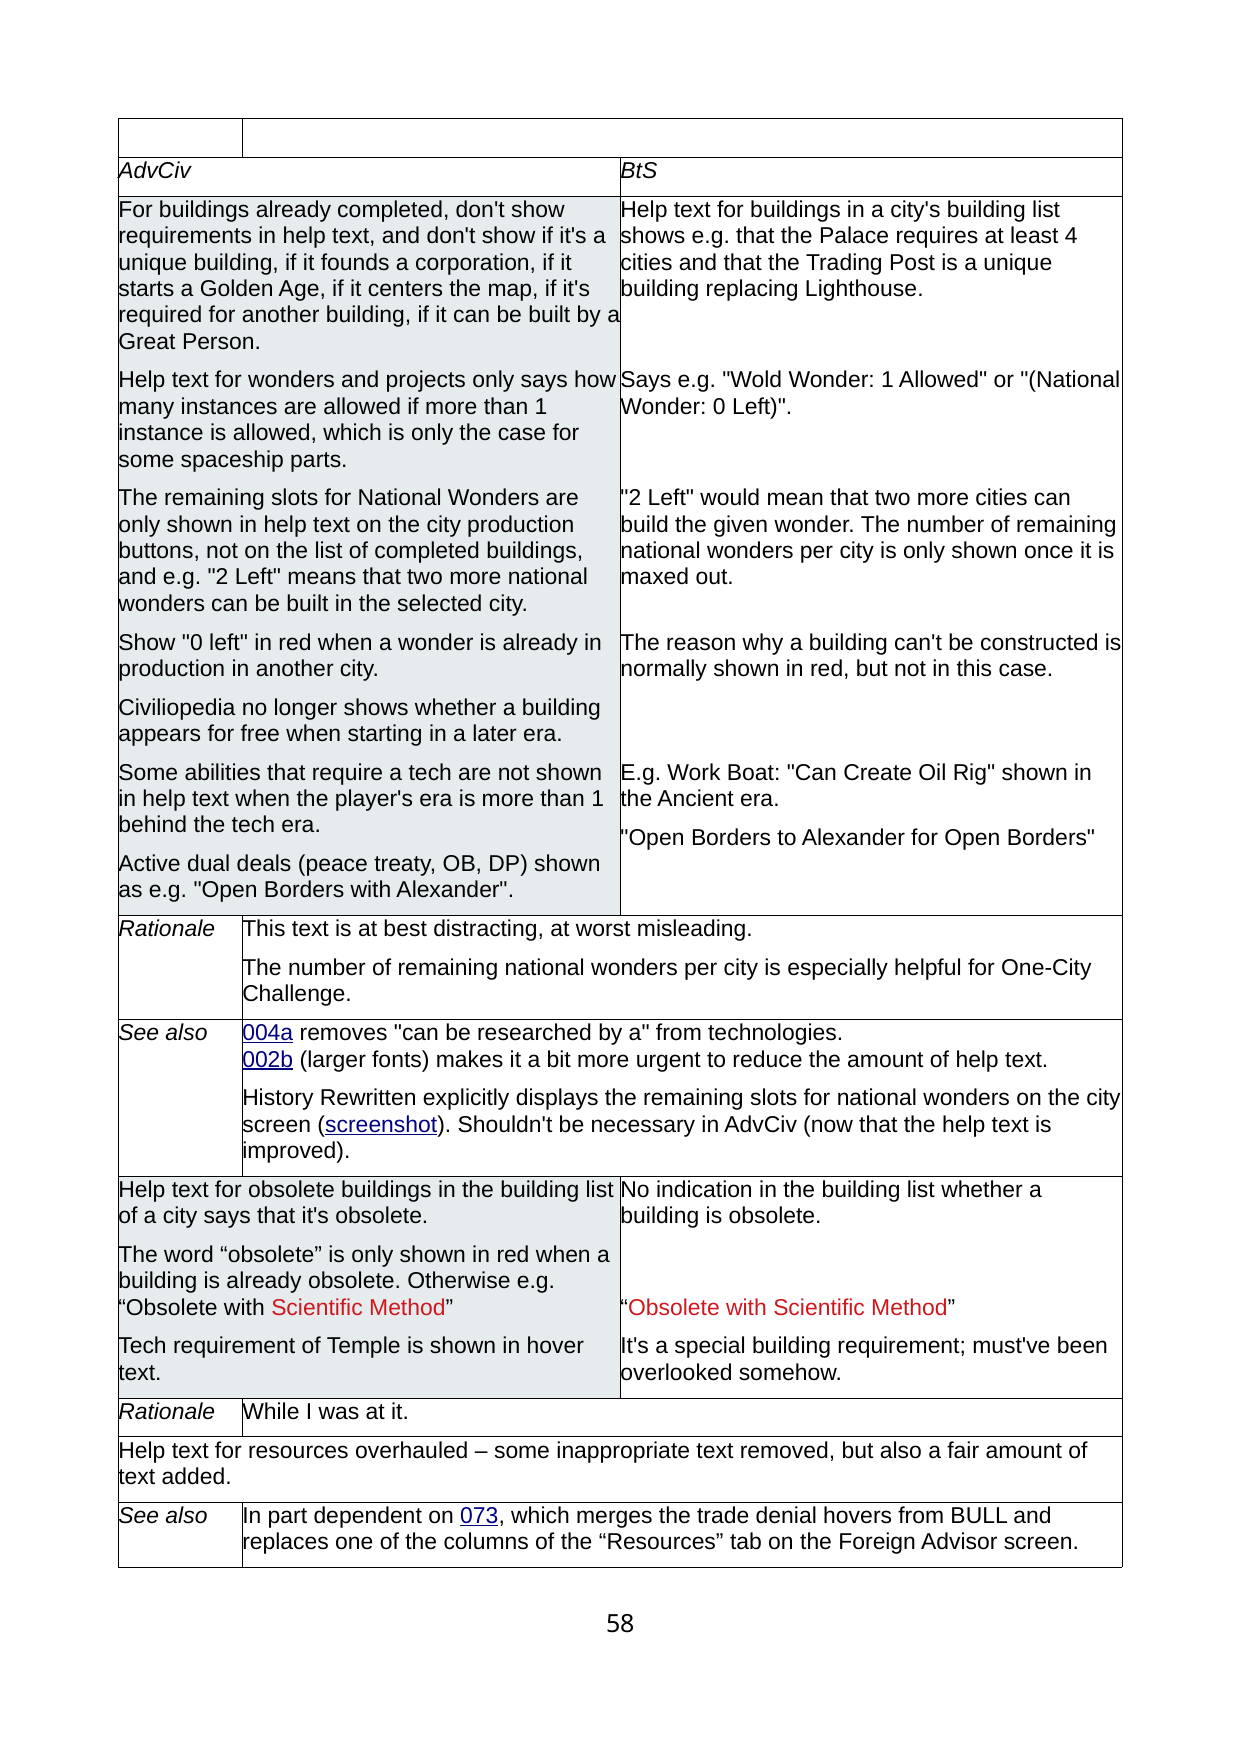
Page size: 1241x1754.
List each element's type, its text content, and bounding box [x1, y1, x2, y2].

table_header [243, 119, 1122, 157]
table_cell In part dependent on 073, which merges the trade denial hovers from BULL and replaces one of the columns of the “Resources” tab on the Foreign Advisor screen. [243, 1503, 1122, 1567]
table_cell No indication in the building list whether a building is obsolete. “Obsolete with Scientific Method” It's a special building requirement; must've been overlooked somehow. [621, 1177, 1122, 1398]
table_cell This text is at best distracting, at worst misleading. The number of remaining national wonders per city is especially helpful for One-City Challenge. [243, 916, 1122, 1019]
table_cell BtS [621, 158, 1122, 196]
table_cell Help text for buildings in a city's building list shows e.g. that the Palace requires at least 4 cities and that the Trading Post is a unique building replacing Lighthouse. Says e.g. "Wold Wonder: 1 Allowed" or "(National Wonder: 0 Left)". "2 Left" would mean that two more cities can build the given wonder. The number of remaining national wonders per city is only shown once it is maxed out. The reason why a building can't be constructed is normally shown in red, but not in this case. E.g. Work Boat: "Can Create Oil Rig" shown in the Ancient era. "Open Borders to Alexander for Open Borders" [621, 197, 1122, 915]
table_cell Help text for obsolete buildings in the building list of a city says that it's obsolete. The word “obsolete” is only shown in red when a building is already obsolete. Otherwise e.g. “Obsolete with Scientific Method” Tech requirement of Temple is shown in hover text. [119, 1177, 620, 1398]
table_cell Rationale [119, 916, 242, 1019]
table_cell For buildings already completed, don't show requirements in help text, and don't show if it's a unique building, if it founds a corporation, if it starts a Golden Age, if it centers the map, if it's required for another building, if it can be built by a Great Person. Help text for wonders and projects only says how many instances are allowed if more than 1 instance is allowed, which is only the case for some spaceship parts. The remaining slots for National Wonders are only shown in help text on the city production buttons, not on the list of completed buildings, and e.g. "2 Left" means that two more national wonders can be built in the selected city. Show "0 left" in red when a wonder is already in production in another city. Civiliopedia no longer shows whether a building appears for free when starting in a later era. Some abilities that require a tech are not shown in help text when the player's era is more than 1 behind the tech era. Active dual deals (peace treaty, OB, DP) shown as e.g. "Open Borders with Alexander". [119, 197, 620, 915]
table_cell See also [119, 1020, 242, 1176]
table_cell See also [119, 1503, 242, 1567]
table_cell 004a removes "can be researched by a" from technologies. 002b (larger fonts) makes it a bit more urgent to reduce the amount of help text. History Rewritten explicitly displays the remaining slots for national wonders on the city screen (screenshot). Shouldn't be necessary in AdvCiv (now that the help text is improved). [243, 1020, 1122, 1176]
table_cell AdvCiv [119, 158, 620, 196]
table_header [119, 119, 242, 157]
table_cell While I was at it. [243, 1399, 1122, 1436]
table_cell Help text for resources overhauled – some inappropriate text removed, but also a fair amount of text added. [119, 1437, 1122, 1502]
table_cell Rationale [119, 1399, 242, 1436]
